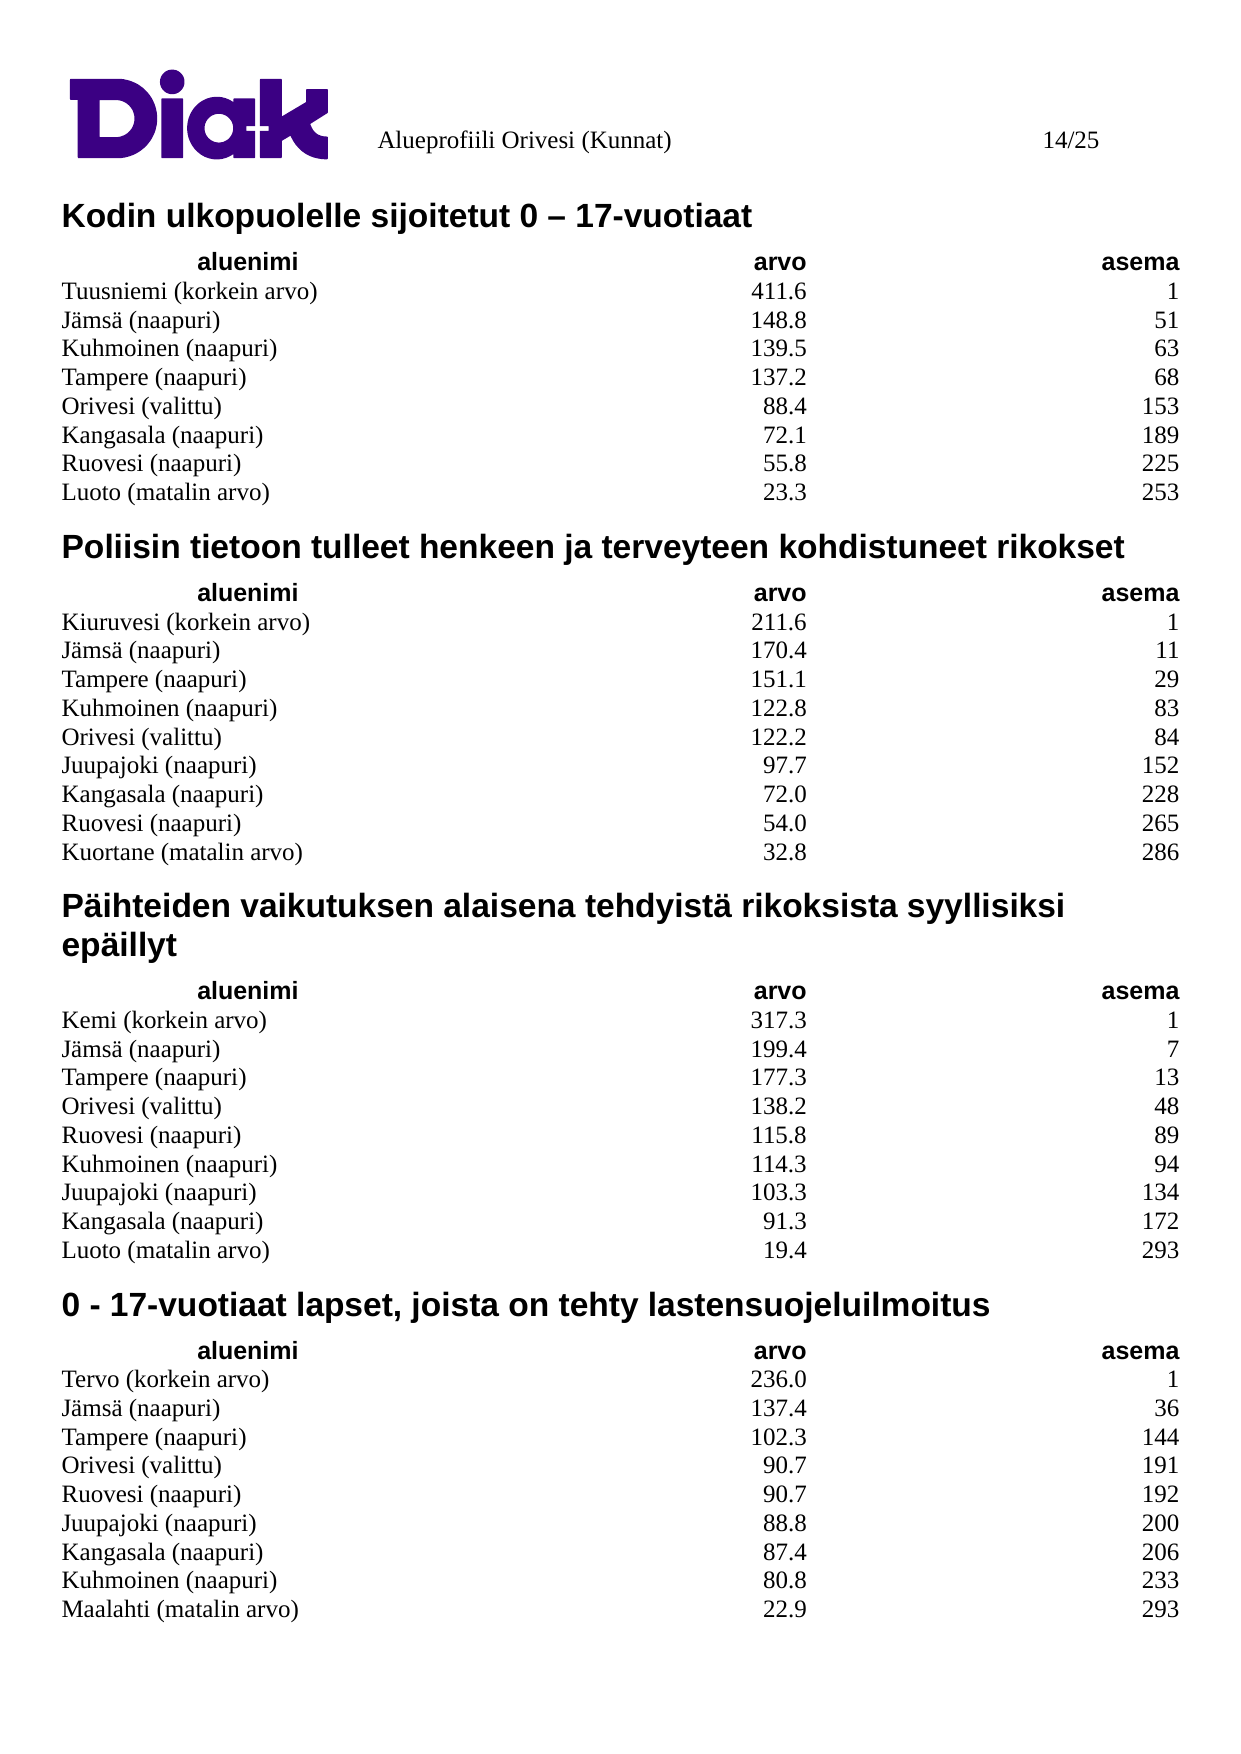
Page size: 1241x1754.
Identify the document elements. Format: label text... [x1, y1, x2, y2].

table_cell 1 [806, 276, 1179, 305]
table_cell Luoto (matalin arvo) [61, 1235, 434, 1264]
table_cell Jämsä (naapuri) [61, 305, 434, 333]
table_cell 83 [806, 693, 1179, 722]
table_cell 90.7 [434, 1479, 806, 1508]
table_cell Kuhmoinen (naapuri) [61, 693, 434, 722]
table_cell Maalahti (matalin arvo) [61, 1594, 434, 1623]
table_cell Tampere (naapuri) [61, 1063, 434, 1091]
table_cell Jämsä (naapuri) [61, 1393, 434, 1422]
table_header arvo [434, 247, 806, 276]
table_cell 138.2 [434, 1091, 806, 1120]
table_cell 411.6 [434, 276, 806, 305]
table_cell Tampere (naapuri) [61, 362, 434, 391]
table_cell 206 [806, 1537, 1179, 1566]
table_cell 177.3 [434, 1063, 806, 1091]
table_cell Juupajoki (naapuri) [61, 1508, 434, 1537]
table_cell Orivesi (valittu) [61, 1091, 434, 1120]
table_cell 63 [806, 334, 1179, 362]
table_cell 48 [806, 1091, 1179, 1120]
table_cell Kemi (korkein arvo) [61, 1005, 434, 1034]
table_header arvo [434, 578, 806, 607]
table_cell 84 [806, 722, 1179, 751]
table_cell Luoto (matalin arvo) [61, 477, 434, 506]
table_cell Kuhmoinen (naapuri) [61, 334, 434, 362]
table_header aluenimi [61, 1336, 434, 1364]
table_cell 72.1 [434, 420, 806, 448]
table_cell 22.9 [434, 1594, 806, 1623]
table_cell 137.4 [434, 1393, 806, 1422]
table_cell Tampere (naapuri) [61, 664, 434, 693]
table_cell 103.3 [434, 1178, 806, 1206]
table_cell 122.2 [434, 722, 806, 751]
table_cell 293 [806, 1235, 1179, 1264]
table_cell 137.2 [434, 362, 806, 391]
table_header aluenimi [61, 578, 434, 607]
table_cell Tuusniemi (korkein arvo) [61, 276, 434, 305]
table_cell 152 [806, 751, 1179, 779]
table_cell 80.8 [434, 1566, 806, 1594]
table_cell 286 [806, 837, 1179, 866]
table_cell Orivesi (valittu) [61, 391, 434, 420]
table_cell 88.8 [434, 1508, 806, 1537]
table_cell Kangasala (naapuri) [61, 779, 434, 808]
subtitle 0 - 17-vuotiaat lapset, joista on tehty lastensuojeluilmoitus [61, 1284, 1179, 1323]
table_header arvo [434, 976, 806, 1005]
table_cell 236.0 [434, 1364, 806, 1393]
table_cell 19.4 [434, 1235, 806, 1264]
table_cell Kangasala (naapuri) [61, 1537, 434, 1566]
table_cell 1 [806, 1364, 1179, 1393]
table_cell 114.3 [434, 1149, 806, 1177]
table_cell 87.4 [434, 1537, 806, 1566]
table_cell 94 [806, 1149, 1179, 1177]
table_cell Kuortane (matalin arvo) [61, 837, 434, 866]
table_cell 265 [806, 808, 1179, 837]
subtitle Kodin ulkopuolelle sijoitetut 0 – 17-vuotiaat [61, 196, 1179, 235]
table_cell 36 [806, 1393, 1179, 1422]
subtitle Päihteiden vaikutuksen alaisena tehdyistä rikoksista syyllisiksi epäillyt [61, 886, 1179, 964]
table_cell Juupajoki (naapuri) [61, 1178, 434, 1206]
table_cell 90.7 [434, 1451, 806, 1479]
table_cell Ruovesi (naapuri) [61, 449, 434, 477]
table_cell Jämsä (naapuri) [61, 636, 434, 664]
subtitle Poliisin tietoon tulleet henkeen ja terveyteen kohdistuneet rikokset [61, 527, 1179, 566]
table_cell 122.8 [434, 693, 806, 722]
table_cell 32.8 [434, 837, 806, 866]
table_cell 7 [806, 1034, 1179, 1062]
table_cell 153 [806, 391, 1179, 420]
table_header aluenimi [61, 976, 434, 1005]
table_cell Tervo (korkein arvo) [61, 1364, 434, 1393]
table_header asema [806, 247, 1179, 276]
table_cell 139.5 [434, 334, 806, 362]
table_cell 1 [806, 1005, 1179, 1034]
table_cell 1 [806, 607, 1179, 636]
table_cell Tampere (naapuri) [61, 1422, 434, 1451]
table_cell 192 [806, 1479, 1179, 1508]
table_cell Juupajoki (naapuri) [61, 751, 434, 779]
table_cell 134 [806, 1178, 1179, 1206]
table_header asema [806, 1336, 1179, 1364]
table_cell 13 [806, 1063, 1179, 1091]
table_cell Kangasala (naapuri) [61, 420, 434, 448]
table_cell 189 [806, 420, 1179, 448]
table_cell 170.4 [434, 636, 806, 664]
table_cell 191 [806, 1451, 1179, 1479]
table_cell Kiuruvesi (korkein arvo) [61, 607, 434, 636]
table_header arvo [434, 1336, 806, 1364]
table_cell 68 [806, 362, 1179, 391]
table_cell Jämsä (naapuri) [61, 1034, 434, 1062]
table_cell 228 [806, 779, 1179, 808]
table_cell 88.4 [434, 391, 806, 420]
table_cell 233 [806, 1566, 1179, 1594]
table_cell Orivesi (valittu) [61, 1451, 434, 1479]
table_header asema [806, 578, 1179, 607]
table_header asema [806, 976, 1179, 1005]
table_cell Orivesi (valittu) [61, 722, 434, 751]
table_cell 199.4 [434, 1034, 806, 1062]
table_cell Kuhmoinen (naapuri) [61, 1566, 434, 1594]
table_cell 51 [806, 305, 1179, 333]
table_cell 211.6 [434, 607, 806, 636]
table_cell 91.3 [434, 1206, 806, 1235]
table_cell Kangasala (naapuri) [61, 1206, 434, 1235]
table_cell 148.8 [434, 305, 806, 333]
table_cell 54.0 [434, 808, 806, 837]
table_cell 55.8 [434, 449, 806, 477]
table_cell 172 [806, 1206, 1179, 1235]
table_cell 115.8 [434, 1120, 806, 1149]
table_cell Ruovesi (naapuri) [61, 1120, 434, 1149]
table_cell Ruovesi (naapuri) [61, 808, 434, 837]
table_cell 225 [806, 449, 1179, 477]
table_cell Ruovesi (naapuri) [61, 1479, 434, 1508]
table_cell 151.1 [434, 664, 806, 693]
table_cell 72.0 [434, 779, 806, 808]
table_cell 317.3 [434, 1005, 806, 1034]
table_cell 29 [806, 664, 1179, 693]
table_cell 89 [806, 1120, 1179, 1149]
table_cell 293 [806, 1594, 1179, 1623]
table_cell 253 [806, 477, 1179, 506]
table_cell Kuhmoinen (naapuri) [61, 1149, 434, 1177]
table_cell 102.3 [434, 1422, 806, 1451]
table_cell 200 [806, 1508, 1179, 1537]
table_cell 97.7 [434, 751, 806, 779]
table_cell 23.3 [434, 477, 806, 506]
table_header aluenimi [61, 247, 434, 276]
table_cell 144 [806, 1422, 1179, 1451]
table_cell 11 [806, 636, 1179, 664]
